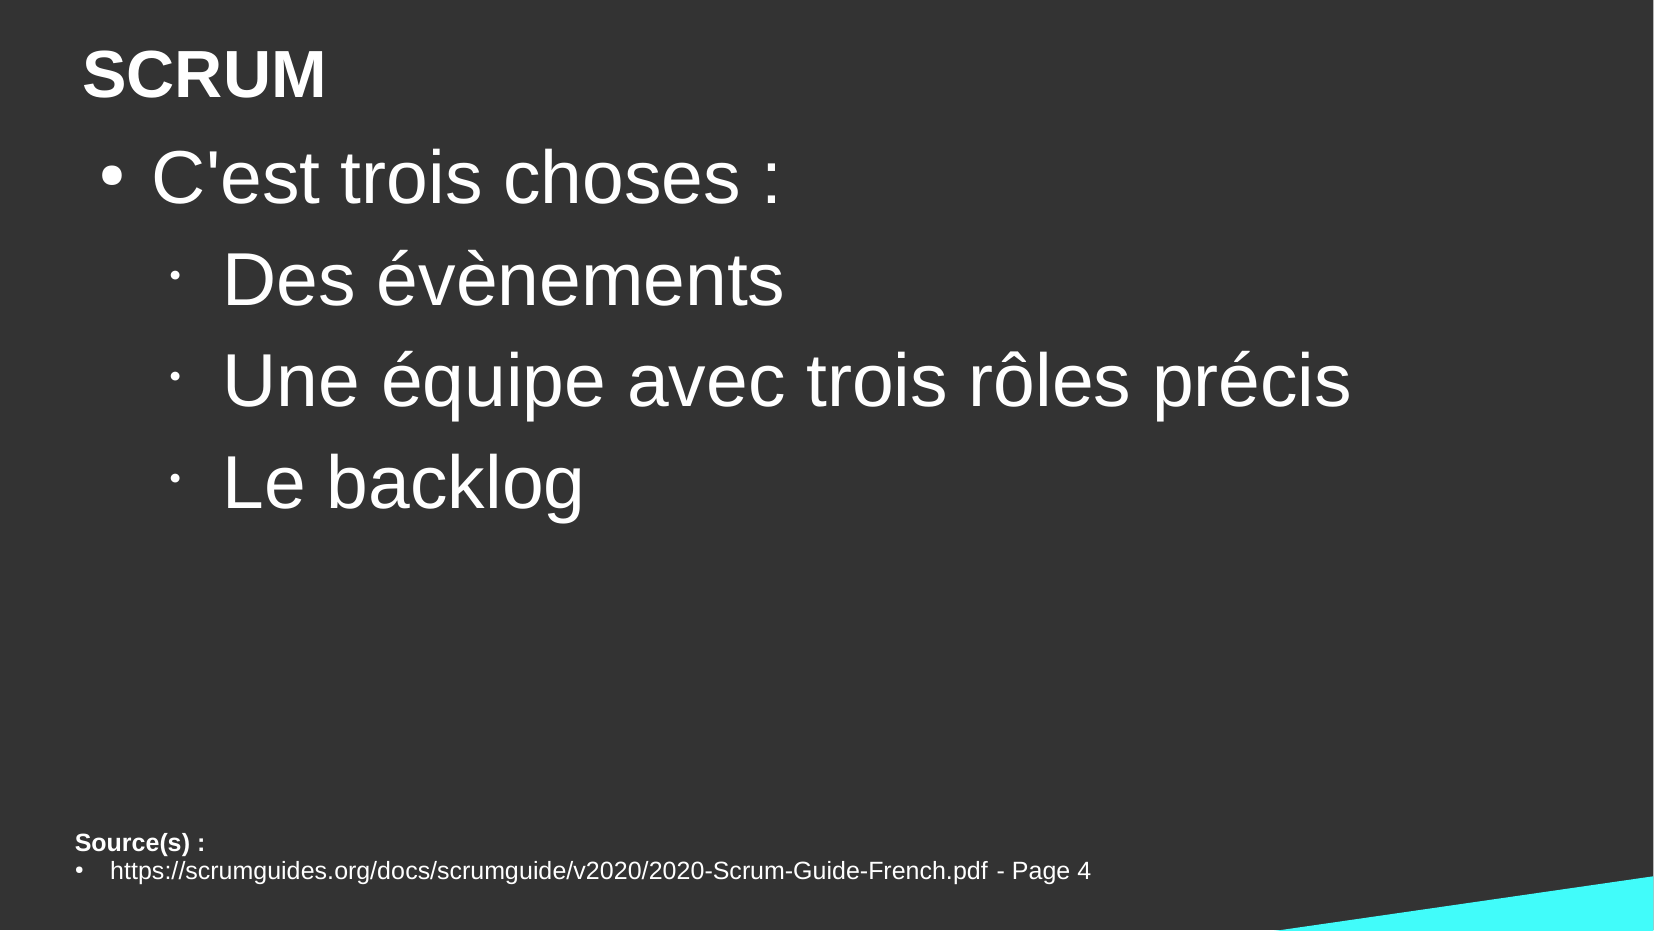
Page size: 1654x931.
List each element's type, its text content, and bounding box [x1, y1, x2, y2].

title SCRUM [82, 37, 1571, 122]
text_box Source(s) : https://scrumguides.org/docs/scrumguide/v2020/2020-Scrum-Guide-French.pdf - Page 4 [59, 821, 1546, 920]
text_box [1274, 876, 1654, 931]
list C'est trois choses : Des évènements Une équipe avec trois rôles précis Le backlog [80, 135, 1620, 777]
